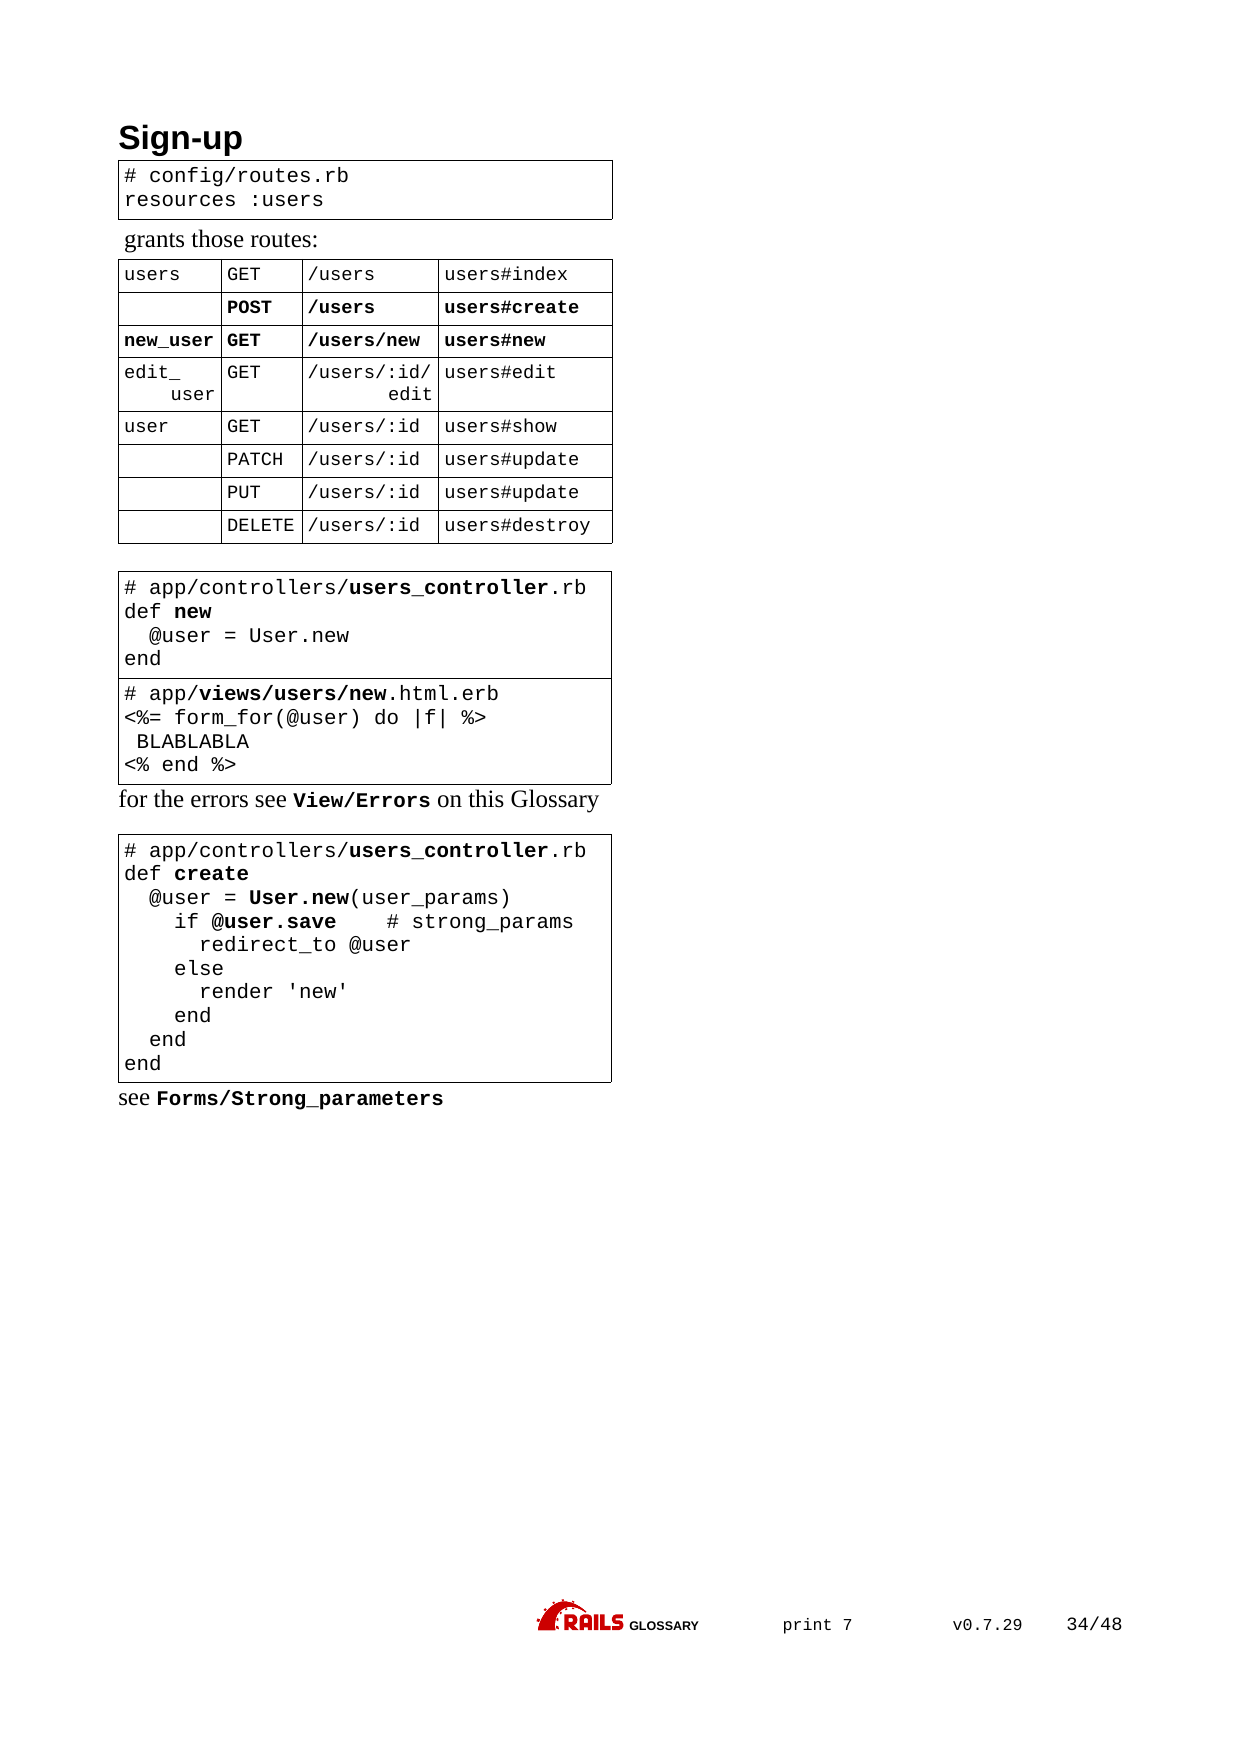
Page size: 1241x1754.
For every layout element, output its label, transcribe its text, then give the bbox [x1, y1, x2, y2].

text see Forms/Strong_parameters [118, 1083, 611, 1112]
table_cell GET [222, 260, 302, 292]
table_cell users#update [439, 478, 612, 510]
table_cell GET [222, 326, 302, 357]
subtitle Sign-up [118, 118, 611, 157]
table_header # config/routes.rb resources :users [119, 161, 612, 218]
table_cell /users [303, 260, 438, 292]
table_cell POST [222, 293, 302, 324]
table_cell /users/:id [303, 478, 438, 510]
table_cell /users/new [303, 326, 438, 357]
table_cell users#create [439, 293, 612, 324]
table_cell new_user [119, 326, 221, 357]
table_cell users#destroy [439, 511, 612, 543]
table_cell GET [222, 412, 302, 444]
table_cell /users/:id [303, 445, 438, 477]
table_cell [119, 445, 221, 477]
table_cell [119, 511, 221, 543]
table_cell [119, 293, 221, 324]
table_cell PUT [222, 478, 302, 510]
table_cell users#show [439, 412, 612, 444]
table_cell DELETE [222, 511, 302, 543]
table_cell users#edit [439, 358, 612, 411]
table_cell users#new [439, 326, 612, 357]
table_cell users#update [439, 445, 612, 477]
text for the errors see View/Errors on this Glossary [118, 785, 611, 813]
table_cell # app/views/users/new.html.erb <%= form_for(@user) do |f| %> BLABLABLA <% end %> [119, 679, 611, 784]
table_cell /users [303, 293, 438, 324]
table_cell users#index [439, 260, 612, 292]
table_cell edit_ user [119, 358, 221, 411]
table_cell GET [222, 358, 302, 411]
table_cell [119, 478, 221, 510]
table_header # app/controllers/users_controller.rb def new @user = User.new end [119, 572, 611, 678]
table_cell users [119, 260, 221, 292]
table_cell user [119, 412, 221, 444]
table_cell /users/:id [303, 412, 438, 444]
table_cell PATCH [222, 445, 302, 477]
table_cell /users/:id/ edit [303, 358, 438, 411]
table_header # app/controllers/users_controller.rb def create @user = User.new(user_params) if @user.save # strong_params redirect_to @user else render 'new' end end end [119, 835, 611, 1082]
table_cell /users/:id [303, 511, 438, 543]
table_cell grants those routes: [118, 220, 612, 259]
